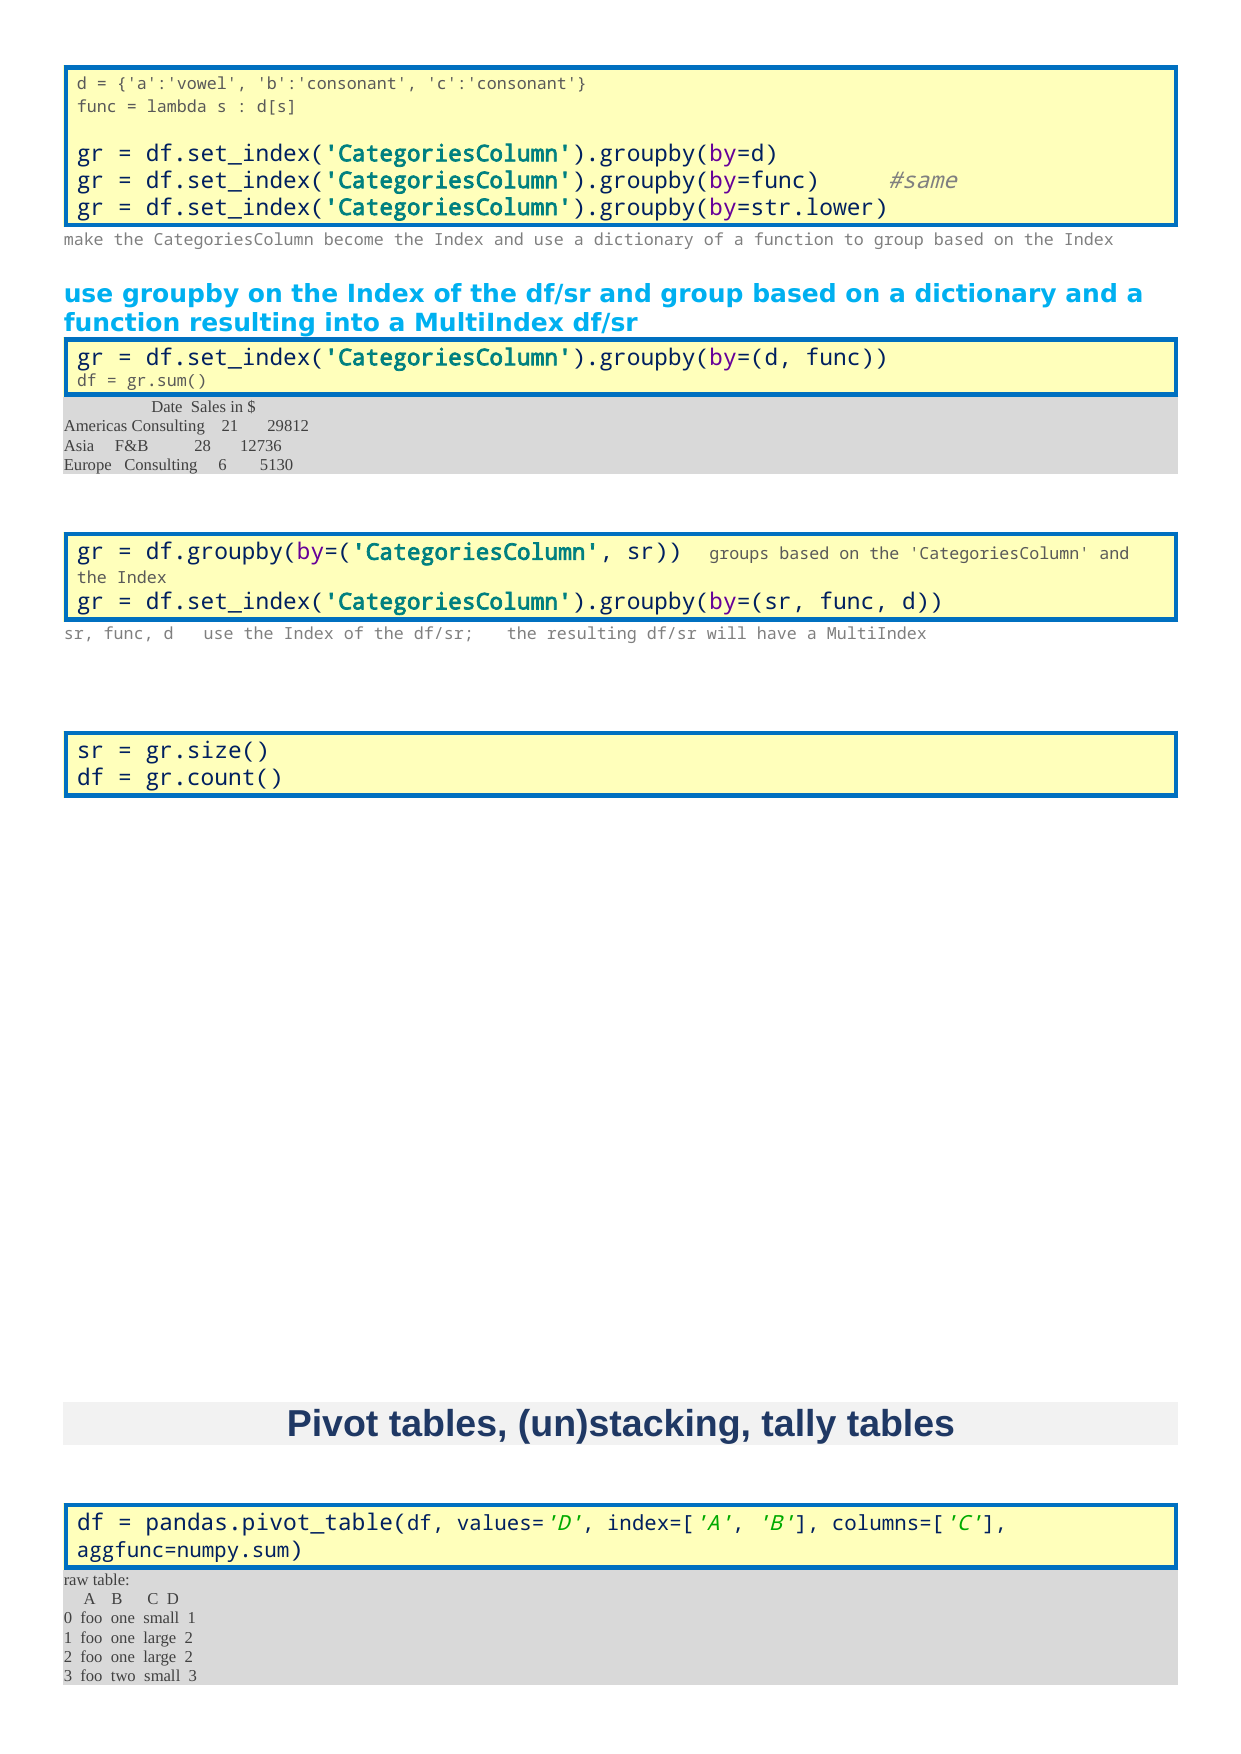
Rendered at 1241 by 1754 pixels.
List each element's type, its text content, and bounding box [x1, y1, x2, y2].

text gr = df.set_index('CategoriesColumn').groupby(by=str.lower) [68, 187, 1174, 223]
text d = {'a':'vowel', 'b':'consonant', 'c':'consonant'} func = lambda s : d[s] gr = df.set_index('CategoriesColumn').groupby(by=d) gr = df.set_index('CategoriesColumn').groupby(by=func) #same [68, 70, 1174, 187]
text Europe Consulting 6 5130 [63, 454, 1178, 474]
text df = gr.count() [68, 757, 1174, 793]
text Date Sales in $ [63, 397, 1178, 416]
text Asia F&B 28 12736 [63, 435, 1178, 454]
text make the CategoriesColumn become the Index and use a dictionary of a function to group based on the Index [63, 227, 1178, 250]
text sr, func, d use the Index of the df/sr; the resulting df/sr will have a MultiIndex [63, 622, 1178, 644]
text gr = df.set_index('CategoriesColumn').groupby(by=(d, func)) [68, 342, 1174, 364]
text A B C D [63, 1589, 1178, 1608]
text 2 foo one large 2 [63, 1647, 1178, 1666]
text sr = gr.size() [68, 735, 1174, 757]
text df = pandas.pivot_table(df, values='D', index=['A', 'B'], columns=['C'], aggfunc=numpy.sum) [68, 1507, 1174, 1565]
text df = gr.sum() [68, 364, 1174, 392]
subtitle Pivot tables, (un)stacking, tally tables [63, 1402, 1178, 1445]
text Americas Consulting 21 29812 [63, 416, 1178, 435]
text gr = df.groupby(by=('CategoriesColumn', sr)) groups based on the 'CategoriesColumn' and the Index gr = df.set_index('CategoriesColumn').groupby(by=(sr, func, d)) [68, 536, 1174, 617]
text raw table: [63, 1570, 1178, 1589]
text 0 foo one small 1 [63, 1608, 1178, 1627]
title use groupby on the Index of the df/sr and group based on a dictionary and a function resulting into a MultiIndex df/sr [63, 279, 1178, 337]
text 3 foo two small 3 [63, 1666, 1178, 1685]
text 1 foo one large 2 [63, 1627, 1178, 1647]
